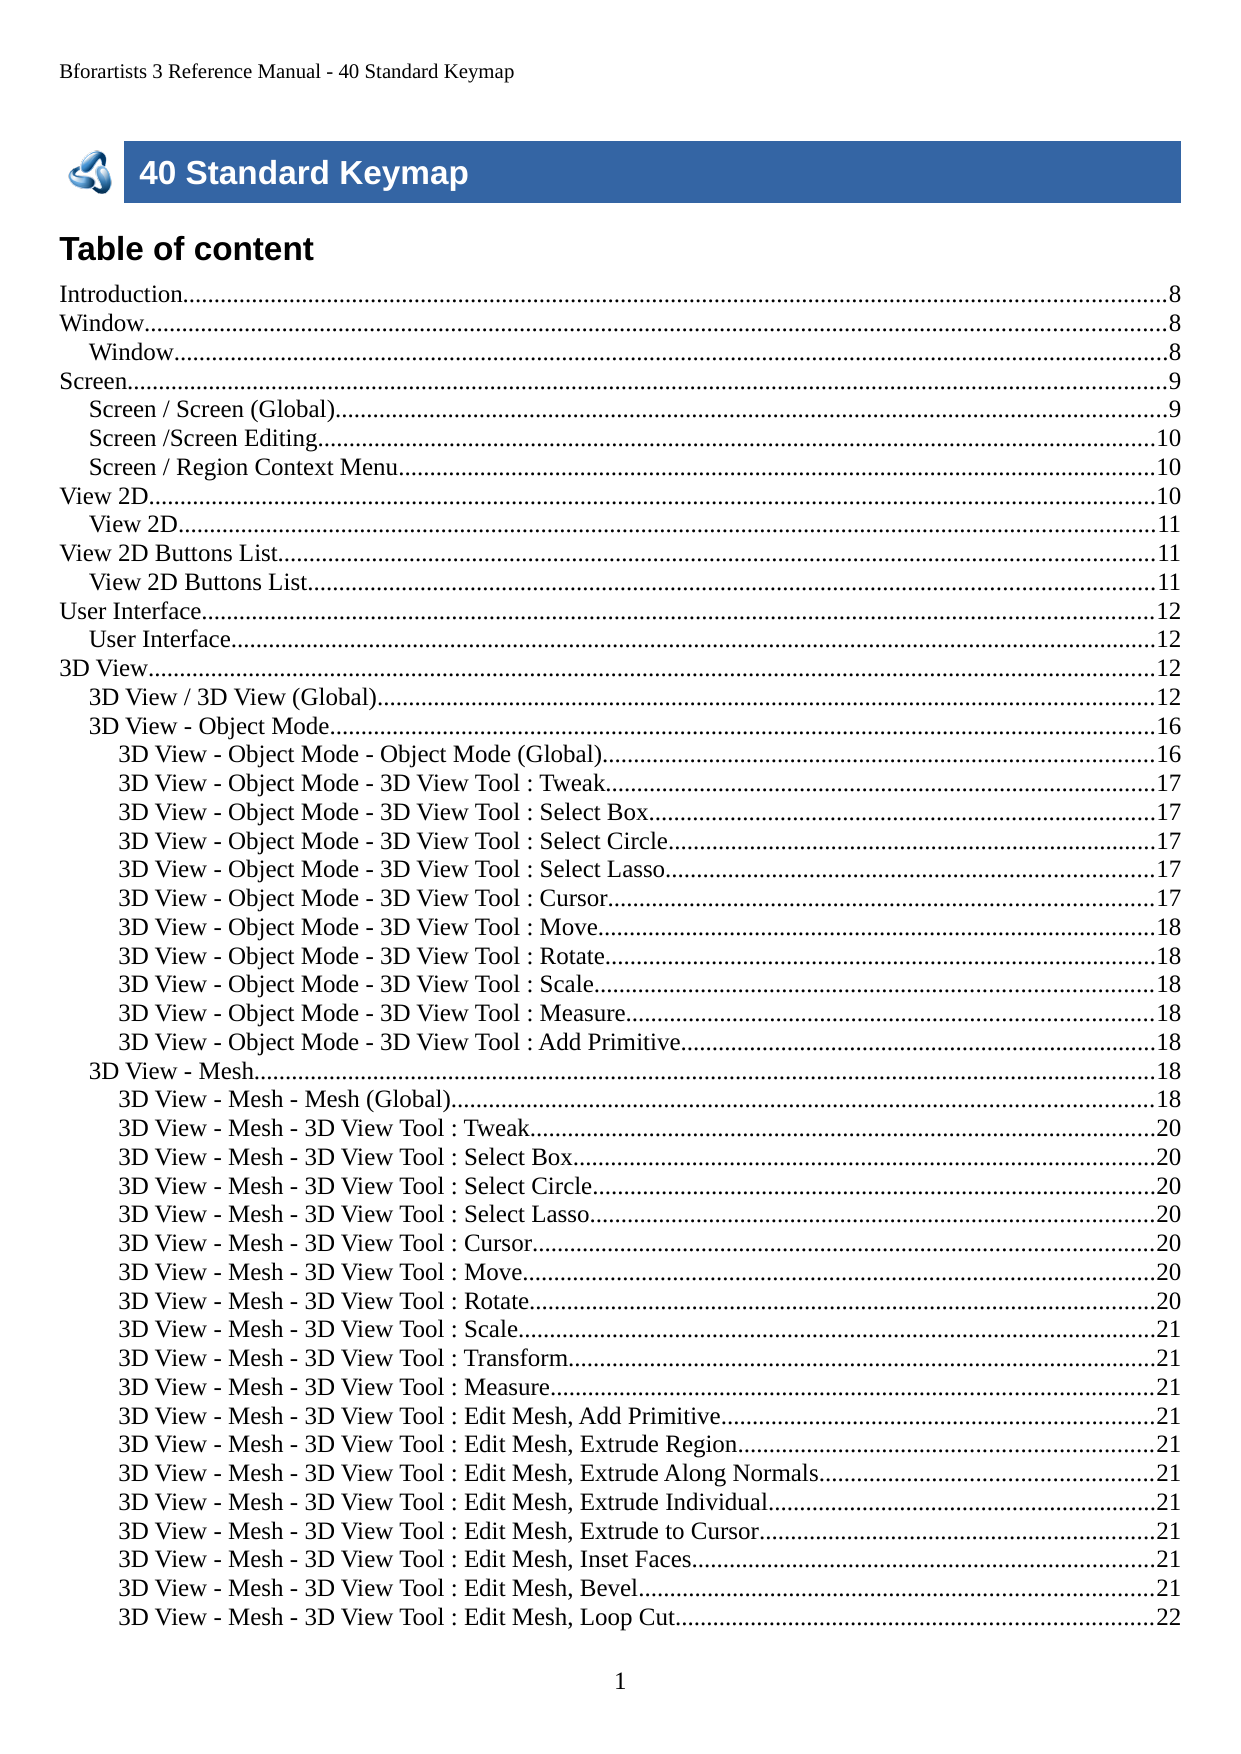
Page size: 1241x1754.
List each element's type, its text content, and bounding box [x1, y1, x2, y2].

text Screen / Region Context Menu 10 [88, 452, 1181, 481]
text 3D View - Mesh - 3D View Tool : Edit Mesh, Extrude Region 21 [118, 1429, 1181, 1458]
text View 2D Buttons List 11 [59, 538, 1181, 567]
picture [65, 147, 114, 197]
text 3D View - Mesh 18 [88, 1056, 1181, 1084]
text 3D View - Mesh - 3D View Tool : Edit Mesh, Extrude to Cursor 21 [118, 1516, 1181, 1544]
text View 2D 11 [88, 509, 1181, 538]
text View 2D 10 [59, 481, 1181, 509]
text 3D View - Mesh - 3D View Tool : Edit Mesh, Extrude Individual 21 [118, 1487, 1181, 1516]
text 3D View - Mesh - 3D View Tool : Scale 21 [118, 1314, 1181, 1343]
text 3D View - Object Mode - 3D View Tool : Cursor 17 [118, 883, 1181, 912]
text 3D View / 3D View (Global) 12 [88, 682, 1181, 711]
text Window 8 [88, 337, 1181, 366]
text Screen /Screen Editing 10 [88, 423, 1181, 452]
text 3D View - Mesh - 3D View Tool : Move 20 [118, 1257, 1181, 1286]
text View 2D Buttons List 11 [88, 567, 1181, 596]
text 3D View - Object Mode - 3D View Tool : Tweak 17 [118, 768, 1181, 797]
text User Interface 12 [88, 624, 1181, 653]
text 3D View - Mesh - 3D View Tool : Edit Mesh, Extrude Along Normals 21 [118, 1458, 1181, 1487]
text 3D View - Object Mode - 3D View Tool : Add Primitive 18 [118, 1027, 1181, 1056]
text User Interface 12 [59, 596, 1181, 624]
text 3D View - Mesh - 3D View Tool : Rotate 20 [118, 1286, 1181, 1314]
text 3D View - Mesh - 3D View Tool : Tweak 20 [118, 1113, 1181, 1142]
text 3D View - Mesh - 3D View Tool : Select Lasso 20 [118, 1199, 1181, 1228]
text 3D View - Mesh - 3D View Tool : Edit Mesh, Loop Cut 22 [118, 1602, 1181, 1631]
text 3D View - Mesh - 3D View Tool : Cursor 20 [118, 1228, 1181, 1257]
text 3D View 12 [59, 653, 1181, 682]
text 3D View - Object Mode - 3D View Tool : Select Lasso 17 [118, 854, 1181, 883]
text 3D View - Mesh - 3D View Tool : Measure 21 [118, 1372, 1181, 1401]
text 3D View - Mesh - 3D View Tool : Transform 21 [118, 1343, 1181, 1372]
subtitle Table of content [59, 228, 1181, 267]
text 3D View - Object Mode - 3D View Tool : Move 18 [118, 912, 1181, 941]
text 3D View - Object Mode - 3D View Tool : Rotate 18 [118, 941, 1181, 969]
table_header 40 Standard Keymap [124, 141, 1181, 203]
text 3D View - Mesh - 3D View Tool : Edit Mesh, Add Primitive 21 [118, 1401, 1181, 1429]
text Screen / Screen (Global) 9 [88, 394, 1181, 423]
text 3D View - Mesh - 3D View Tool : Edit Mesh, Inset Faces 21 [118, 1544, 1181, 1573]
text 3D View - Object Mode - 3D View Tool : Scale 18 [118, 969, 1181, 998]
text Window 8 [59, 308, 1181, 337]
text Introduction 8 [59, 279, 1181, 308]
text Screen 9 [59, 366, 1181, 394]
text 3D View - Mesh - 3D View Tool : Edit Mesh, Bevel 21 [118, 1573, 1181, 1602]
text 3D View - Mesh - 3D View Tool : Select Box 20 [118, 1142, 1181, 1171]
text 3D View - Mesh - Mesh (Global) 18 [118, 1084, 1181, 1113]
text 3D View - Object Mode - 3D View Tool : Select Circle 17 [118, 826, 1181, 854]
text 3D View - Object Mode - 3D View Tool : Measure 18 [118, 998, 1181, 1027]
text 3D View - Object Mode - Object Mode (Global) 16 [118, 739, 1181, 768]
table_header [59, 141, 124, 203]
text 3D View - Object Mode - 3D View Tool : Select Box 17 [118, 797, 1181, 826]
text 3D View - Mesh - 3D View Tool : Select Circle 20 [118, 1171, 1181, 1199]
text 3D View - Object Mode 16 [88, 711, 1181, 739]
